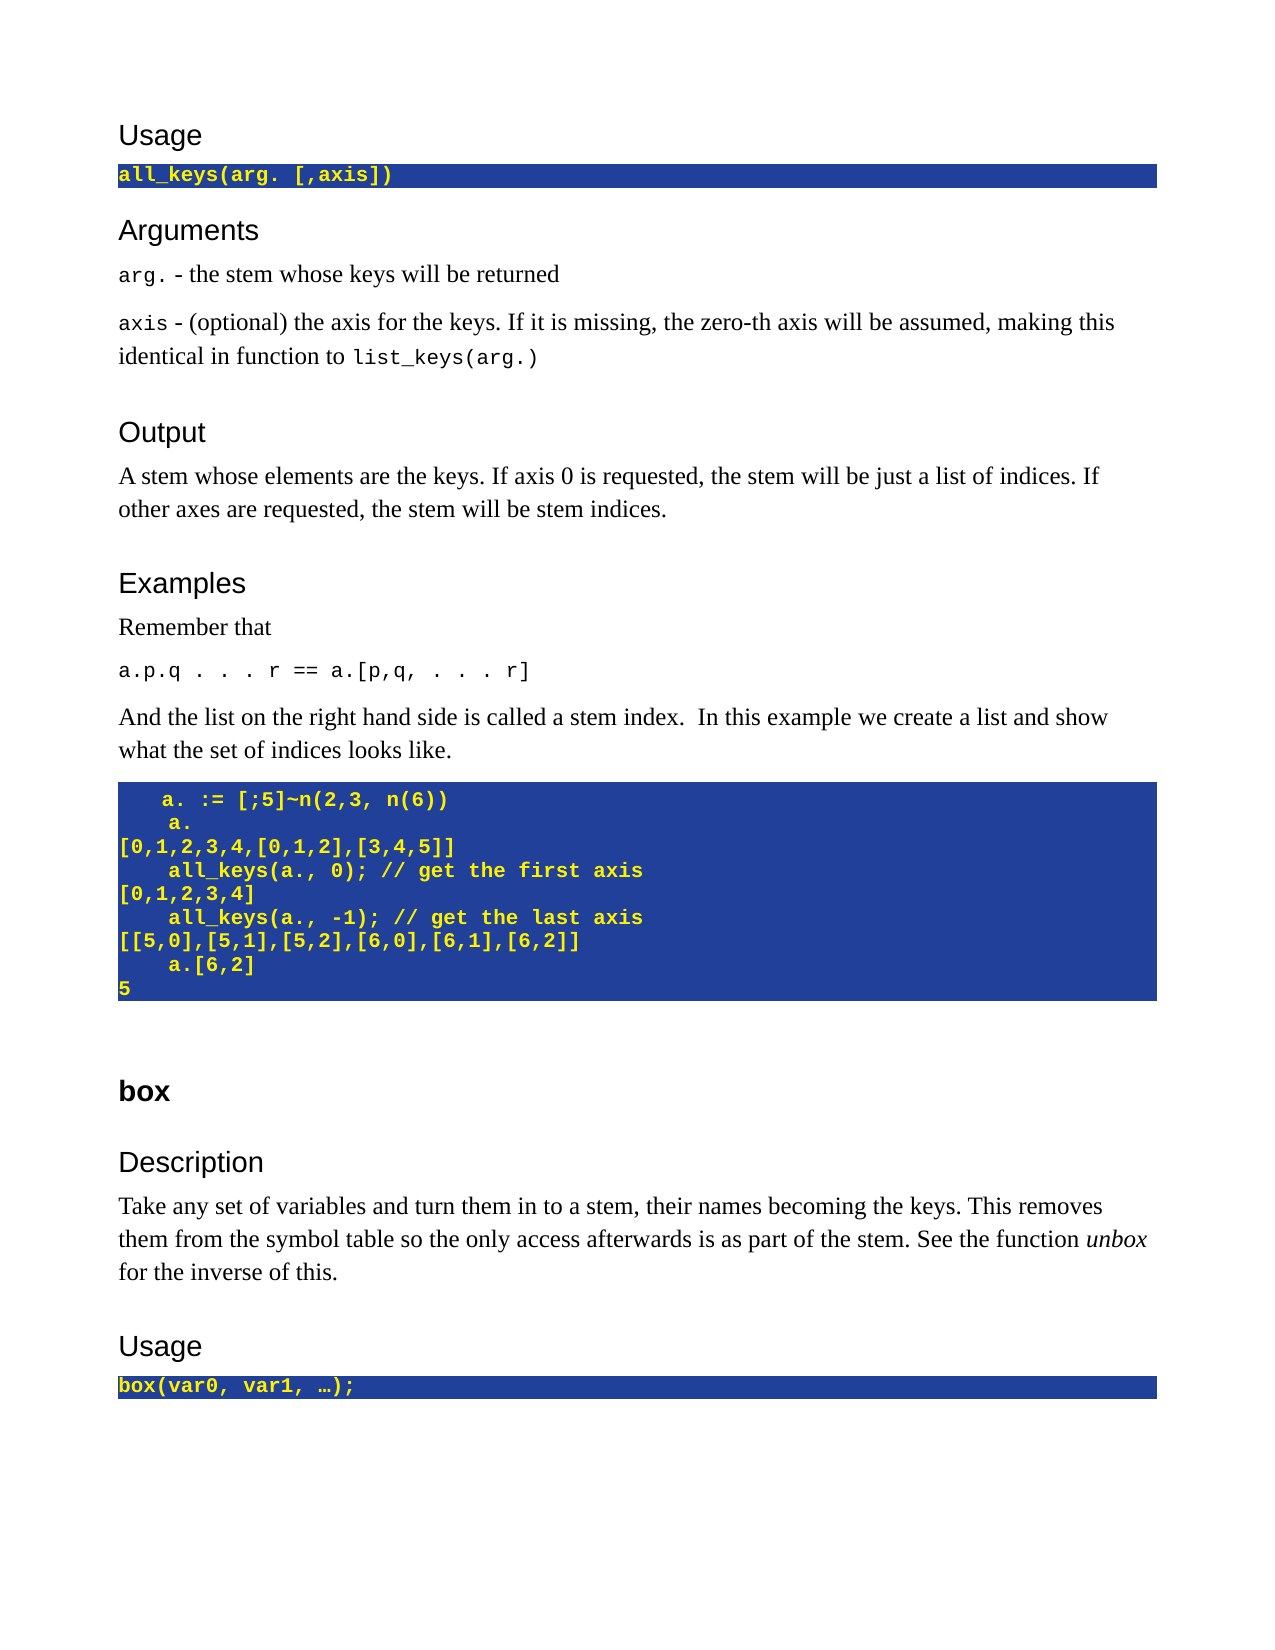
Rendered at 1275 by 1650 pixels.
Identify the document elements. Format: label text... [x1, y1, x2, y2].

subtitle Usage [118, 1329, 1157, 1363]
subtitle Examples [118, 566, 1157, 600]
text Take any set of variables and turn them in to a stem, their names becoming the keys. This removes them from the symbol table so the only access afterwards is as part of the stem. See the function unbox for the inverse of this. [118, 1191, 1157, 1286]
subtitle box [118, 1073, 1157, 1107]
text A stem whose elements are the keys. If axis 0 is requested, the stem will be just a list of indices. If other axes are requested, the stem will be stem indices. [118, 461, 1157, 523]
subtitle Description [118, 1145, 1157, 1178]
text all_keys(arg. [,axis]) [118, 164, 1157, 188]
subtitle Usage [118, 118, 1157, 152]
subtitle Output [118, 415, 1157, 448]
text a.p.q . . . r == a.[p,q, . . . r] [118, 660, 1157, 684]
text box(var0, var1, …); [118, 1376, 1157, 1399]
text arg. - the stem whose keys will be returned [118, 259, 1157, 288]
text axis - (optional) the axis for the keys. If it is missing, the zero-th axis will be assumed, making this identical in function to list_keys(arg.) [118, 307, 1157, 371]
text Remember that [118, 612, 1157, 641]
text And the list on the right hand side is called a stem index. In this example we create a list and show what the set of indices looks like. [118, 702, 1157, 764]
text a. := [;5]~n(2,3, n(6)) a. [0,1,2,3,4,[0,1,2],[3,4,5]] all_keys(a., 0); // get the first axis [0,1,2,3,4] all_keys(a., -1); // get the last axis [[5,0],[5,1],[5,2],[6,0],[6,1],[6,2]] a.[6,2] 5 [118, 782, 1157, 1001]
subtitle Arguments [118, 213, 1157, 246]
